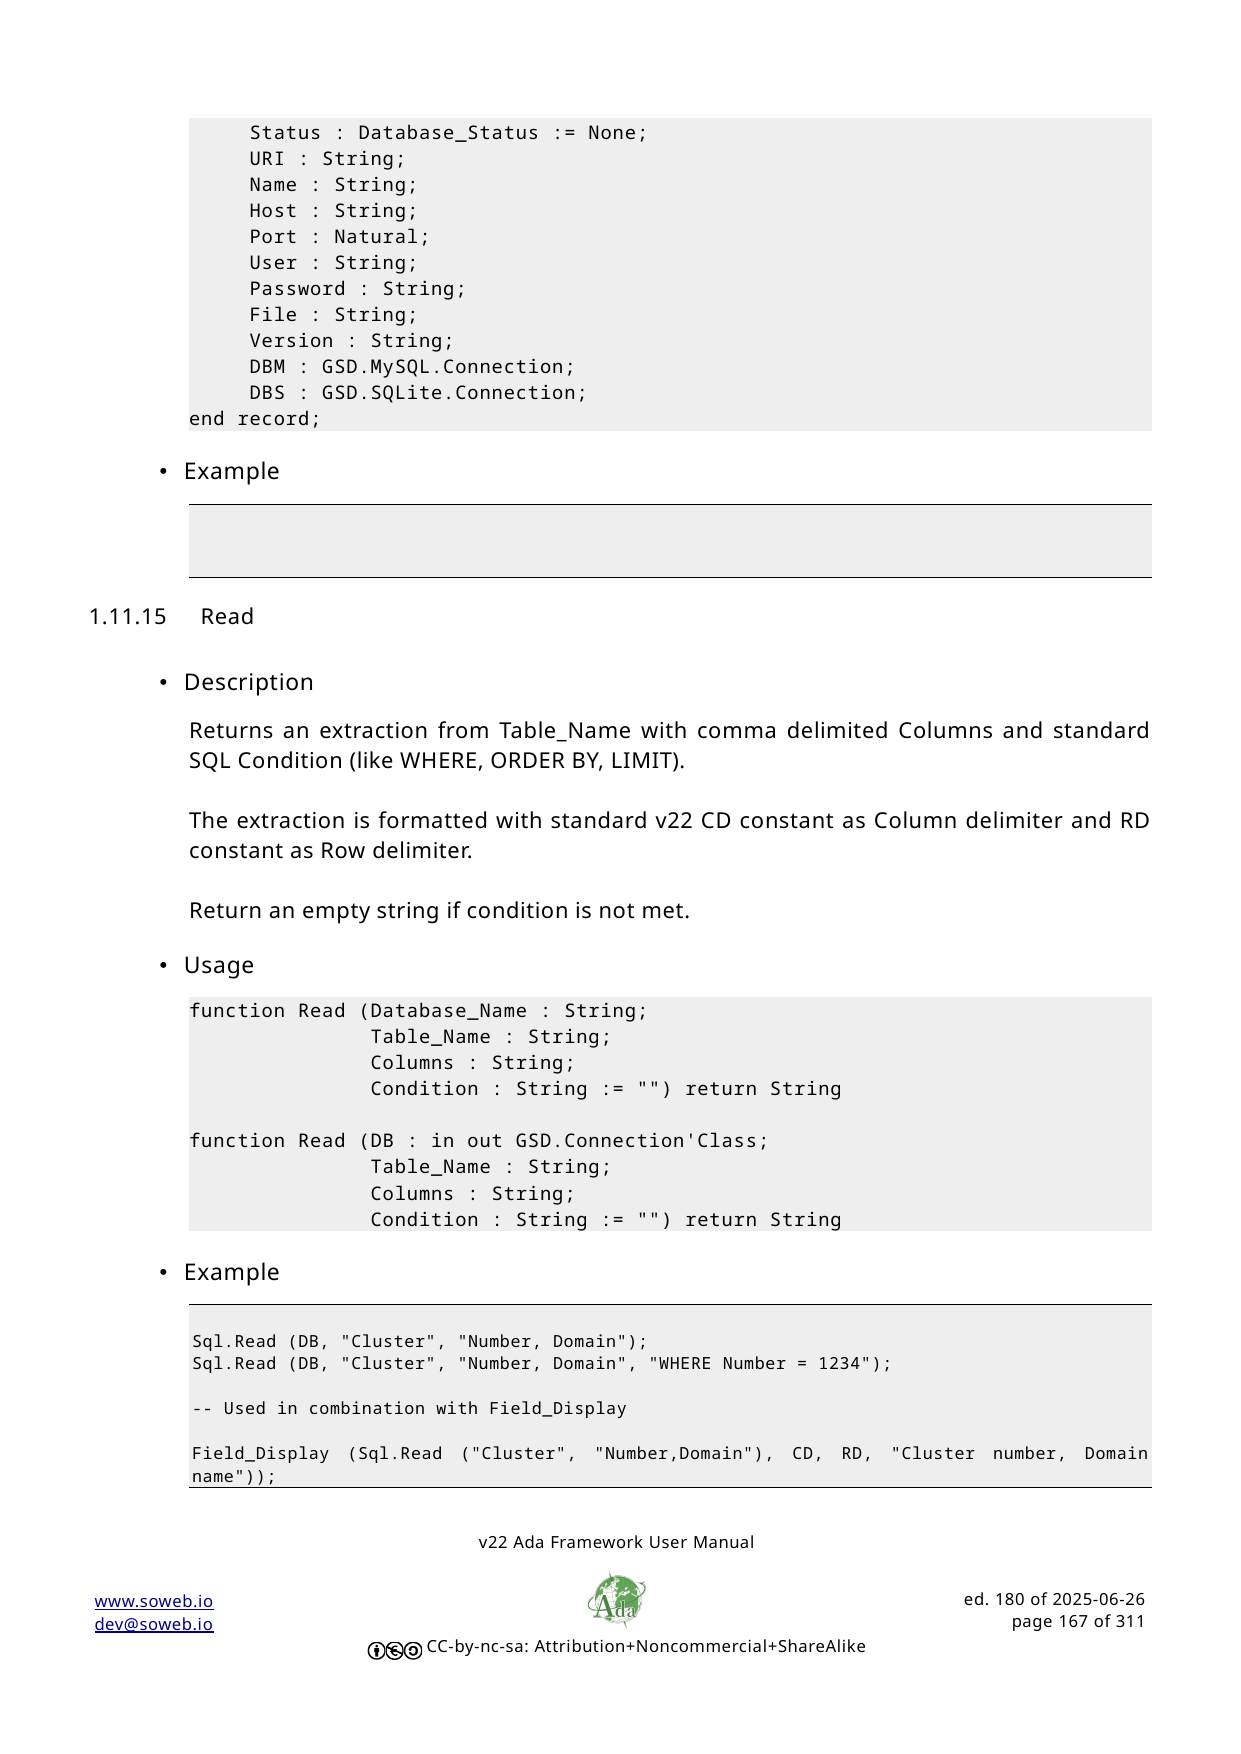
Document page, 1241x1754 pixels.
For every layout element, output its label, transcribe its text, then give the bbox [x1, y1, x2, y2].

subtitle Usage [159, 948, 1152, 979]
picture [367, 1642, 423, 1660]
list Sql.Read (DB, "Cluster", "Number, Domain"); [189, 1327, 1152, 1349]
text Status : Database_Status := None; [189, 118, 1152, 144]
text Name : String; [189, 171, 1152, 197]
text Return an empty string if condition is not met. [189, 894, 1152, 924]
subtitle Read [88, 601, 1152, 642]
text Password : String; [189, 275, 1152, 301]
picture [587, 1570, 646, 1629]
text URI : String; [189, 144, 1152, 171]
text end record; [189, 405, 1152, 431]
text Condition : String := "") return String [189, 1205, 1152, 1231]
text Port : Natural; [189, 223, 1152, 249]
subtitle Example [159, 455, 1152, 486]
text function Read (Database_Name : String; Table_Name : String; [189, 997, 1152, 1049]
list Sql.Read (DB, "Cluster", "Number, Domain", "WHERE Number = 1234"); -- Used in combination with Field_Display Field_Display (Sql.Read ("Cluster", "Number,Domain"), CD, RD, "Cluster number, Domain name")); [189, 1349, 1152, 1487]
text Returns an extraction from Table_Name with comma delimited Columns and standard SQL Condition (like WHERE, ORDER BY, LIMIT). [189, 714, 1152, 774]
text File : String; [189, 301, 1152, 327]
text Table_Name : String; [189, 1153, 1152, 1179]
text Columns : String; [189, 1179, 1152, 1205]
text DBS : GSD.SQLite.Connection; [189, 379, 1152, 405]
text Version : String; [189, 327, 1152, 353]
text Condition : String := "") return String function Read (DB : in out GSD.Connection'Class; [189, 1075, 1152, 1153]
subtitle Example [159, 1255, 1152, 1286]
text The extraction is formatted with standard v22 CD constant as Column delimiter and RD constant as Row delimiter. [189, 804, 1152, 864]
text Host : String; [189, 197, 1152, 223]
text DBM : GSD.MySQL.Connection; [189, 353, 1152, 379]
text User : String; [189, 249, 1152, 275]
subtitle Description [159, 666, 1152, 697]
text Columns : String; [189, 1049, 1152, 1075]
